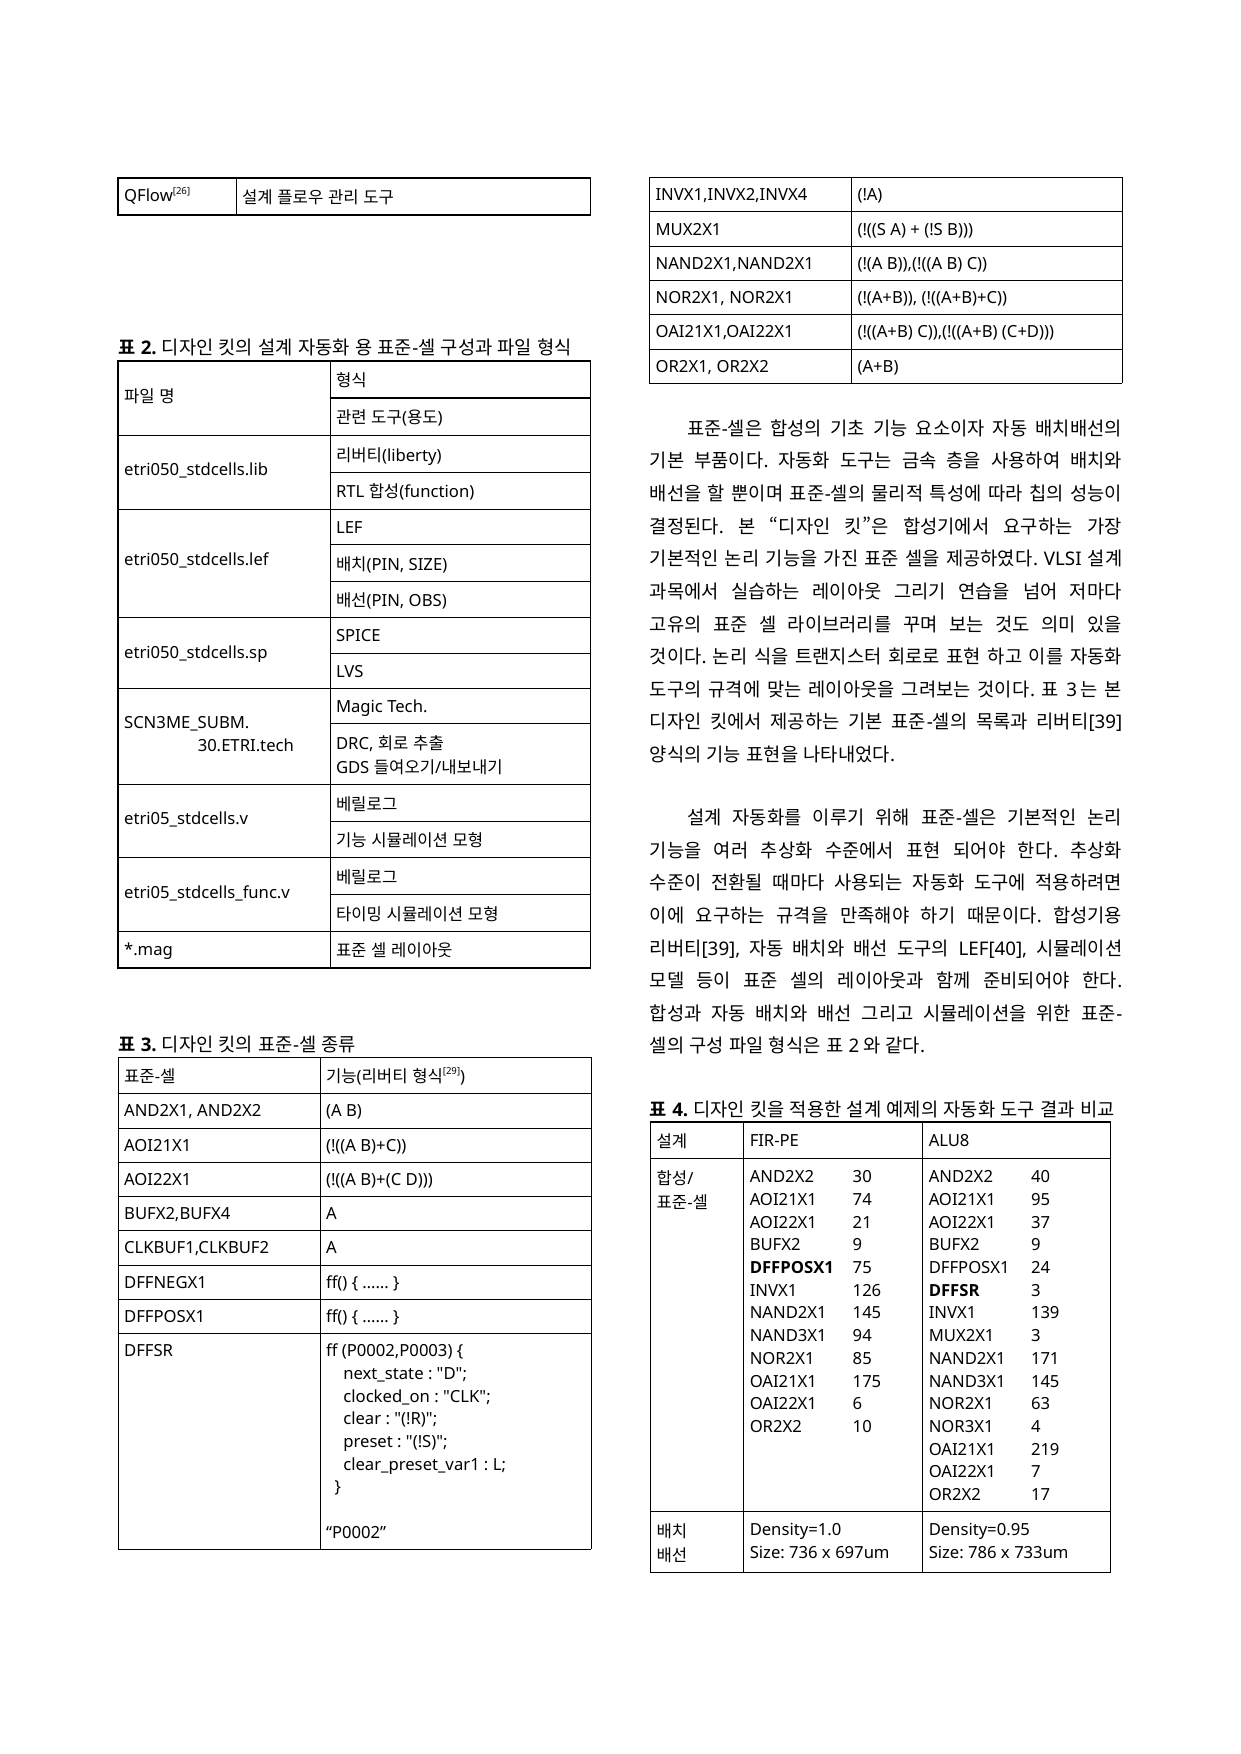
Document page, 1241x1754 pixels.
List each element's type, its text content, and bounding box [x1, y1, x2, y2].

table_cell 40 95 37 9 24 3 139 3 171 145 63 4 219 7 17 [1025, 1159, 1110, 1511]
table_cell (!((A B)+C)) [321, 1129, 591, 1162]
table_cell CLKBUF1,CLKBUF2 [119, 1231, 320, 1264]
table_cell LEF [331, 510, 590, 544]
table_cell 30 74 21 9 75 126 145 94 85 175 6 10 [847, 1159, 922, 1511]
table_cell A [321, 1197, 591, 1230]
table_cell etri050_stdcells.sp [119, 618, 330, 688]
table_cell 합성/ 표준-셀 [651, 1159, 743, 1511]
table_cell ff() { …… } [321, 1266, 591, 1299]
table_cell 리버티(liberty) [331, 436, 590, 472]
table_cell Density=1.0 Size: 736 x 697um [744, 1512, 922, 1572]
table_cell 타이밍 시뮬레이션 모형 [331, 895, 590, 931]
table_cell DFFPOSX1 [119, 1300, 320, 1333]
table_cell AOI21X1 [119, 1129, 320, 1162]
table_cell A [321, 1231, 591, 1264]
table_cell etri050_stdcells.lib [119, 436, 330, 508]
table_cell AOI22X1 [119, 1163, 320, 1196]
table_cell Density=0.95 Size: 786 x 733um [923, 1512, 1110, 1572]
table_cell 설계 플로우 관리 도구 [237, 179, 590, 214]
table_cell BUFX2,BUFX4 [119, 1197, 320, 1230]
table_cell (!A) [852, 178, 1122, 211]
table_cell AND2X1, AND2X2 [119, 1094, 320, 1127]
table_cell *.mag [119, 932, 330, 967]
table_header 설계 [651, 1123, 743, 1158]
table_cell 표준 셀 레이아웃 [331, 932, 590, 967]
table_header 기능(리버티 형식[29]) [321, 1058, 591, 1093]
table_cell ff (P0002,P0003) { next_state : "D"; clocked_on : "CLK"; clear : "(!R)"; preset : "(!S)"; clear_preset_var1 : L; } “P0002” [321, 1334, 591, 1549]
table_cell INVX1,INVX2,INVX4 [650, 178, 851, 211]
table_cell SPICE [331, 618, 590, 652]
table_cell 배선(PIN, OBS) [331, 582, 590, 617]
table_cell DFFSR [119, 1334, 320, 1549]
table_cell 배치 배선 [651, 1512, 743, 1572]
table_cell 배치(PIN, SIZE) [331, 545, 590, 581]
text 표준-셀은 합성의 기초 기능 요소이자 자동 배치배선의 기본 부품이다. 자동화 도구는 금속 층을 사용하여 배치와 배선을 할 뿐이며 표준-셀의 물리적 특성에 따라 칩의 성능이 결정된다. 본 “디자인 킷”은 합성기에서 요구하는 가장 기본적인 논리 기능을 가진 표준 셀을 제공하였다. VLSI 설계 과목에서 실습하는 레이아웃 그리기 연습을 넘어 저마다 고유의 표준 셀 라이브러리를 꾸며 보는 것도 의미 있을 것이다. 논리 식을 트랜지스터 회로로 표현 하고 이를 자동화 도구의 규격에 맞는 레이아웃을 그려보는 것이다. 표 3는 본 디자인 킷에서 제공하는 기본 표준-셀의 목록과 리버티[39] 양식의 기능 표현을 나타내었다. [649, 413, 1122, 767]
table_cell etri050_stdcells.lef [119, 510, 330, 617]
table_cell 기능 시뮬레이션 모형 [331, 822, 590, 857]
table_cell LVS [331, 654, 590, 688]
text 설계 자동화를 이루기 위해 표준-셀은 기본적인 논리 기능을 여러 추상화 수준에서 표현 되어야 한다. 추상화 수준이 전환될 때마다 사용되는 자동화 도구에 적용하려면 이에 요구하는 규격을 만족해야 하기 때문이다. 합성기용 리버티[39], 자동 배치와 배선 도구의 LEF[40], 시뮬레이션 모델 등이 표준 셀의 레이아웃과 함께 준비되어야 한다. 합성과 자동 배치와 배선 그리고 시뮬레이션을 위한 표준-셀의 구성 파일 형식은 표 2와 같다. [649, 803, 1122, 1058]
table_cell AND2X2 AOI21X1 AOI22X1 BUFX2 DFFPOSX1 DFFSR INVX1 MUX2X1 NAND2X1 NAND3X1 NOR2X1 NOR3X1 OAI21X1 OAI22X1 OR2X2 [923, 1159, 1025, 1511]
table_cell NAND2X1,NAND2X1 [650, 247, 851, 280]
table_cell ff() { …… } [321, 1300, 591, 1333]
table_cell AND2X2 AOI21X1 AOI22X1 BUFX2 DFFPOSX1 INVX1 NAND2X1 NAND3X1 NOR2X1 OAI21X1 OAI22X1 OR2X2 [744, 1159, 847, 1511]
table_cell 베릴로그 [331, 785, 590, 821]
table_cell NOR2X1, NOR2X1 [650, 281, 851, 314]
table_header 형식 [331, 362, 590, 397]
table_cell DRC, 회로 추출 GDS 들여오기/내보내기 [331, 724, 590, 784]
table_cell Magic Tech. [331, 689, 590, 723]
table_header FIR-PE [744, 1123, 922, 1158]
table_cell (!((S A) + (!S B))) [852, 212, 1122, 246]
table_cell DFFNEGX1 [119, 1266, 320, 1299]
table_cell (A B) [321, 1094, 591, 1127]
table_cell etri05_stdcells.v [119, 785, 330, 857]
table_cell (!(A B)),(!((A B) C)) [852, 247, 1122, 280]
table_cell (!((A B)+(C D))) [321, 1163, 591, 1196]
table_cell (A+B) [852, 350, 1122, 383]
table_header 표준-셀 [119, 1058, 320, 1093]
text 표 3. 디자인 킷의 표준-셀 종류 [118, 1030, 591, 1057]
table_cell (!((A+B) C)),(!((A+B) (C+D))) [852, 315, 1122, 348]
table_header ALU8 [923, 1123, 1110, 1158]
table_cell etri05_stdcells_func.v [119, 858, 330, 931]
table_cell OR2X1, OR2X2 [650, 350, 851, 383]
table_cell OAI21X1,OAI22X1 [650, 315, 851, 348]
text 표 4. 디자인 킷을 적용한 설계 예제의 자동화 도구 결과 비교 [649, 1094, 1122, 1121]
table_cell SCN3ME_SUBM. 30.ETRI.tech [119, 689, 330, 784]
table_cell (!(A+B)), (!((A+B)+C)) [852, 281, 1122, 314]
table_cell 베릴로그 [331, 858, 590, 894]
table_cell 관련 도구(용도) [331, 399, 590, 434]
table_header 파일 명 [119, 362, 330, 434]
table_cell RTL 합성(function) [331, 473, 590, 508]
text 표 2. 디자인 킷의 설계 자동화 용 표준-셀 구성과 파일 형식 [118, 333, 591, 360]
table_cell MUX2X1 [650, 212, 851, 246]
table_cell QFlow[26] [119, 179, 236, 214]
